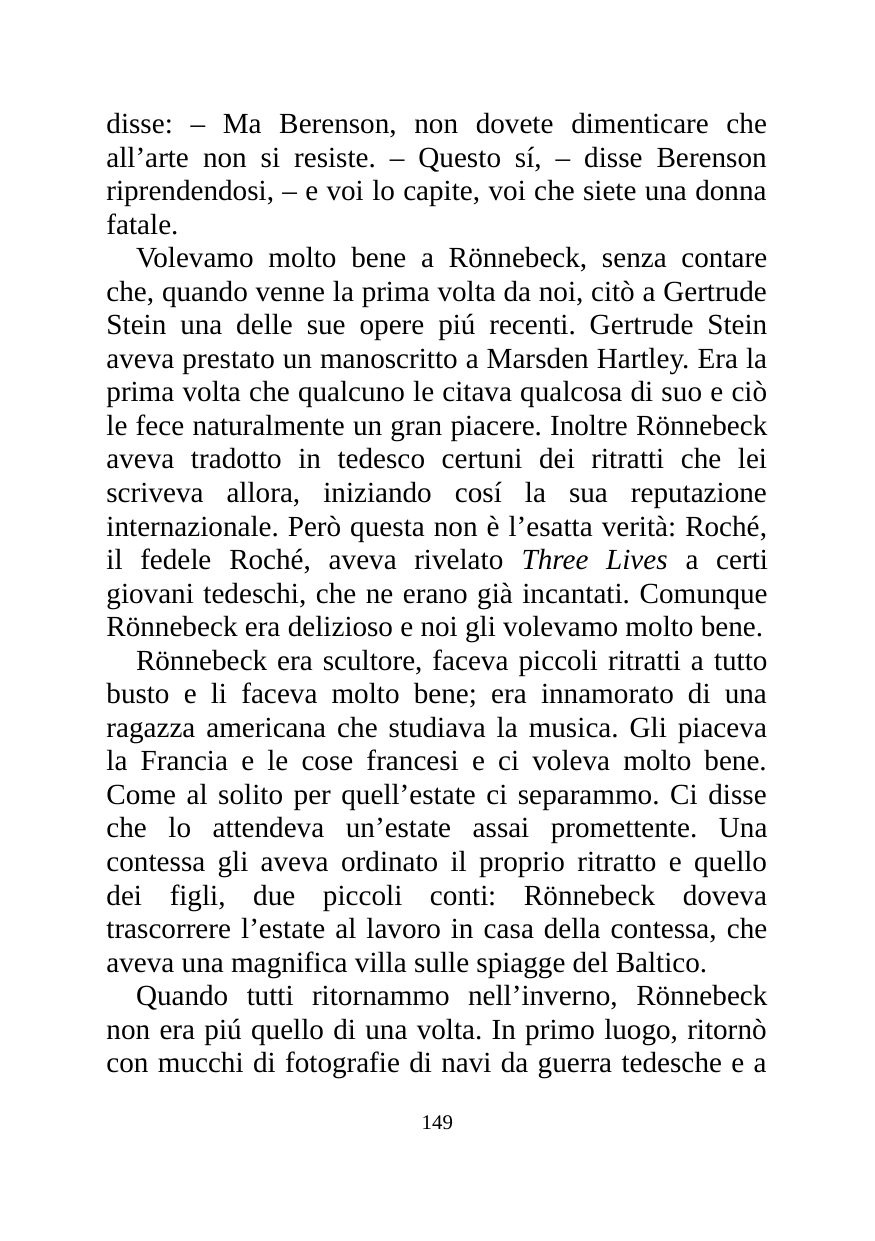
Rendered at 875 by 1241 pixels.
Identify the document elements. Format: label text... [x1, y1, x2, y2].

text Volevamo molto bene a Rönnebeck, senza contare che, quando venne la prima volta da noi, citò a Gertrude Stein una delle sue opere piú recenti. Gertrude Stein aveva prestato un manoscritto a Marsden Hartley. Era la prima volta che qualcuno le citava qualcosa di suo e ciò le fece naturalmente un gran piacere. Inoltre Rönnebeck aveva tradotto in tedesco certuni dei ritratti che lei scriveva allora, iniziando cosí la sua reputazione internazionale. Però questa non è l’esatta verità: Roché, il fedele Roché, aveva rivelato Three Lives a certi giovani tedeschi, che ne erano già incantati. Comunque Rönnebeck era delizioso e noi gli volevamo molto bene. [106, 240, 768, 643]
text disse: – Ma Berenson, non dovete dimenticare che all’arte non si resiste. – Questo sí, – disse Berenson riprendendosi, – e voi lo capite, voi che siete una donna fatale. [106, 106, 768, 240]
text Quando tutti ritornammo nell’inverno, Rönnebeck non era piú quello di una volta. In primo luogo, ritornò con mucchi di fotografie di navi da guerra tedesche e a [106, 978, 768, 1079]
text Rönnebeck era scultore, faceva piccoli ritratti a tutto busto e li faceva molto bene; era innamorato di una ragazza americana che studiava la musica. Gli piaceva la Francia e le cose francesi e ci voleva molto bene. Come al solito per quell’estate ci separammo. Ci disse che lo attendeva un’estate assai promettente. Una contessa gli aveva ordinato il proprio ritratto e quello dei figli, due piccoli conti: Rönnebeck doveva trascorrere l’estate al lavoro in casa della contessa, che aveva una magnifica villa sulle spiagge del Baltico. [106, 643, 768, 978]
